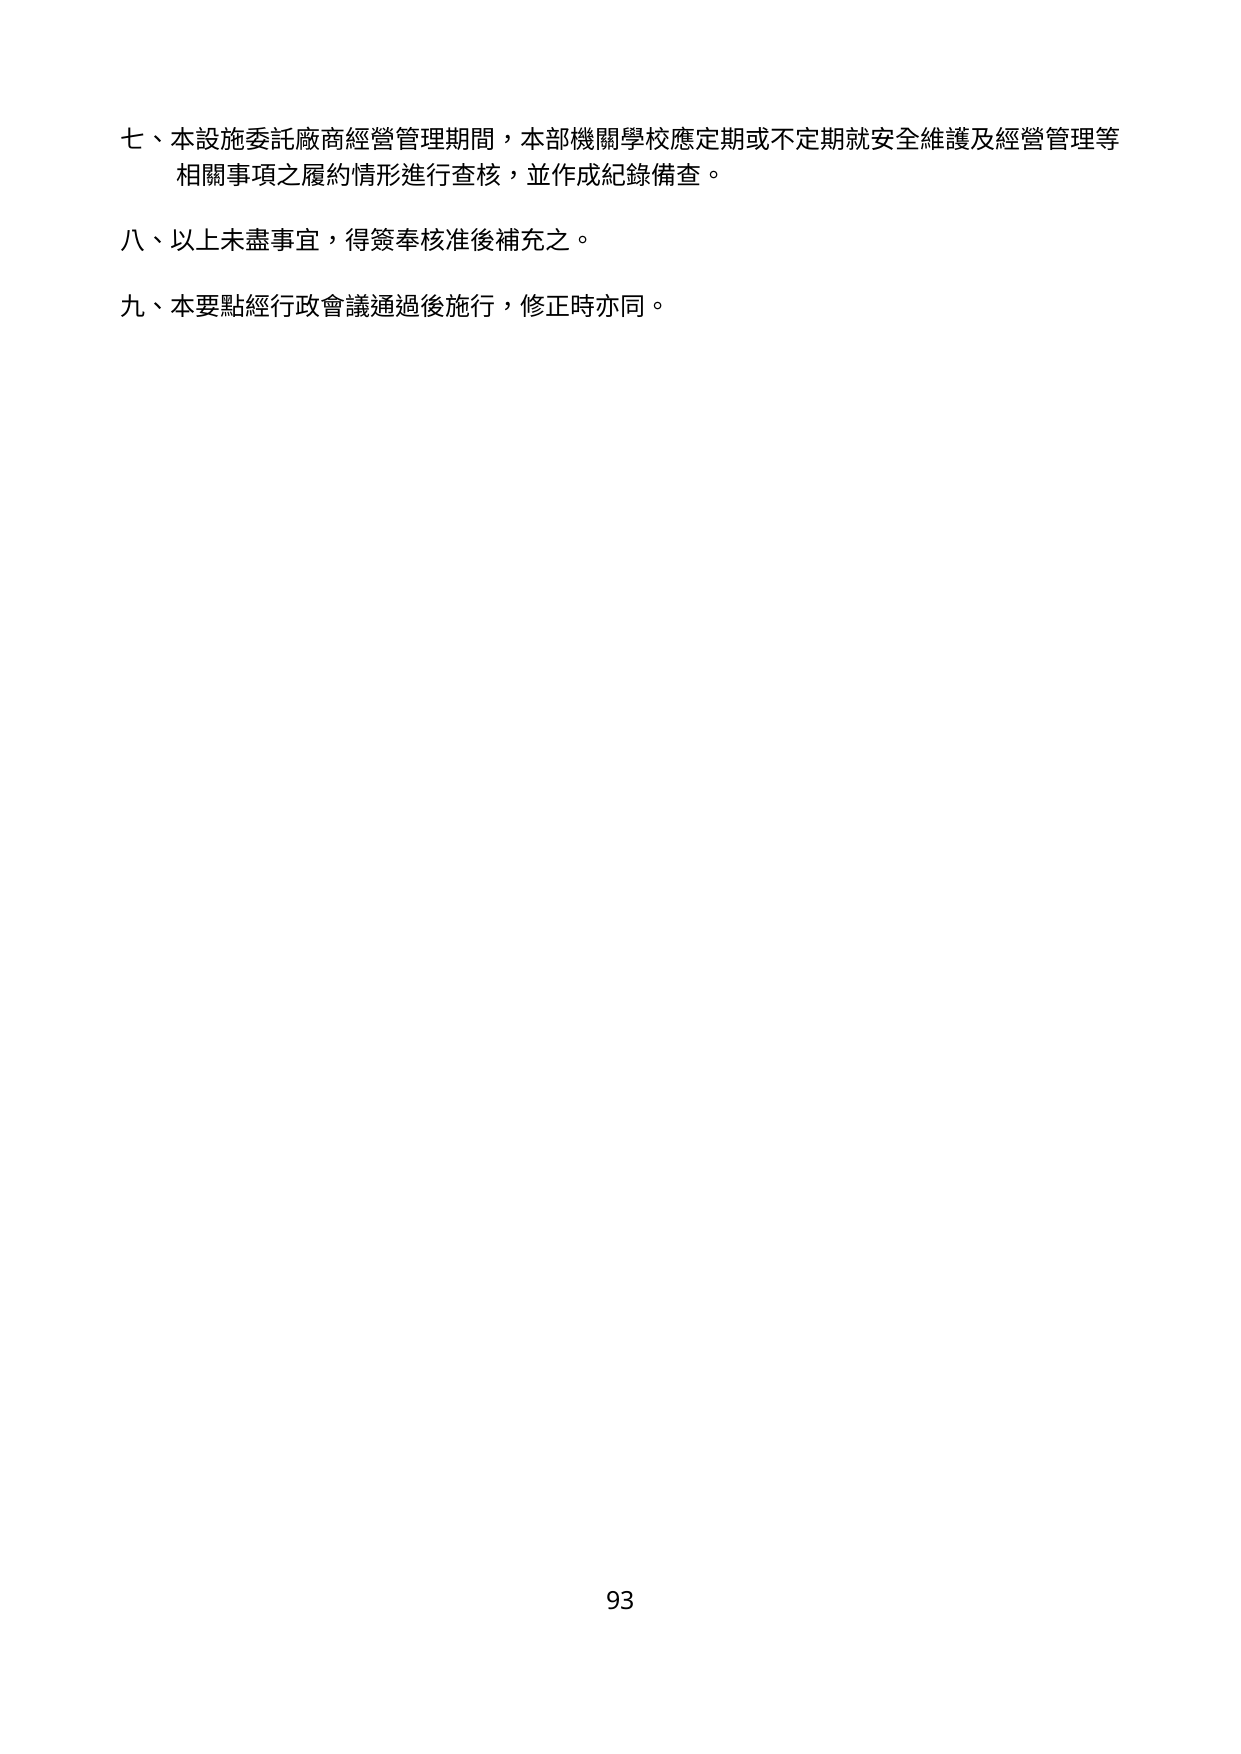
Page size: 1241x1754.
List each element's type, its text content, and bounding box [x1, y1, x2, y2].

text 七、本設施委託廠商經營管理期間，本部機關學校應定期或不定期就安全維護及經營管理等相關事項之履約情形進行查核，並作成紀錄備查。 [120, 119, 1120, 192]
text 八、以上未盡事宜，得簽奉核准後補充之。 [120, 221, 1120, 257]
text 九、本要點經行政會議通過後施行，修正時亦同。 [120, 286, 1120, 322]
